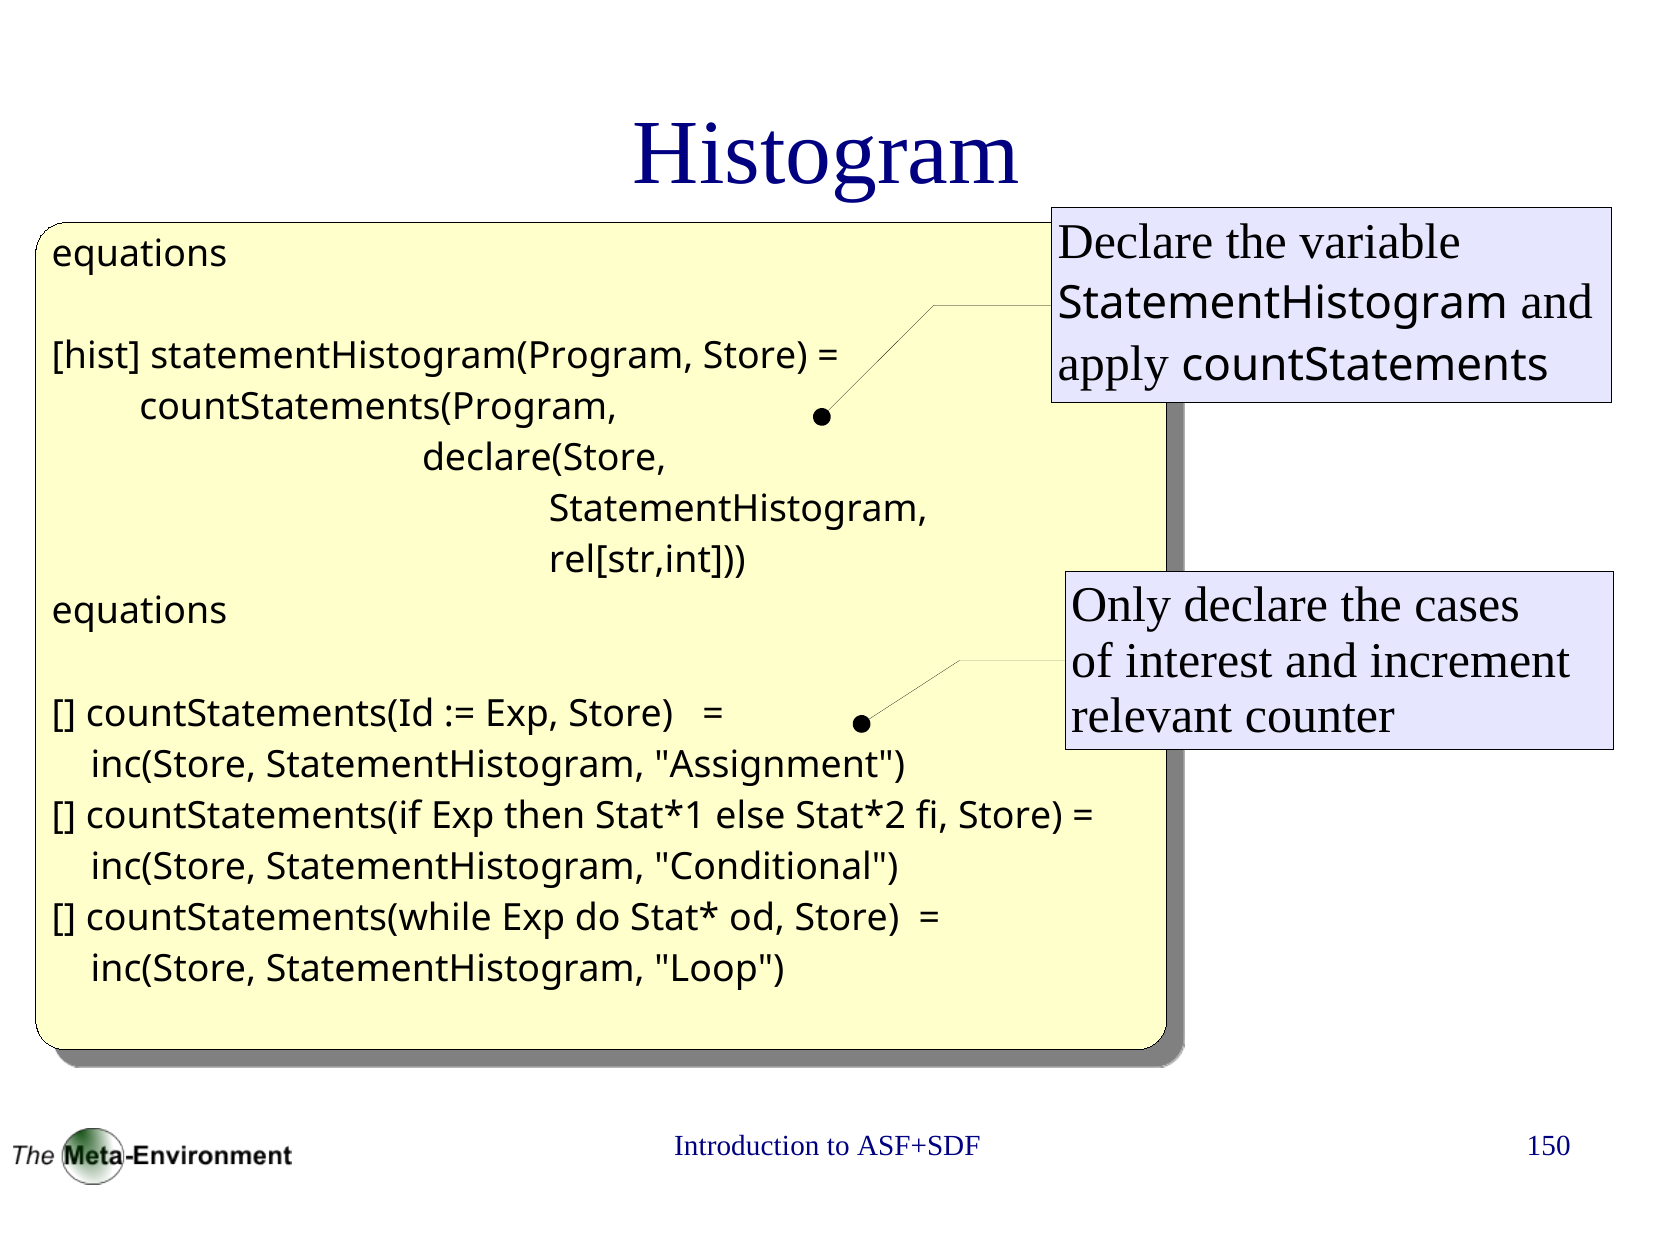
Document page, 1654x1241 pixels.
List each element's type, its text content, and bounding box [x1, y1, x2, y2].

text_box Declare the variable StatementHistogram and apply countStatements [1051, 207, 1612, 403]
text_box Only declare the cases of interest and increment relevant counter [1065, 571, 1614, 750]
picture [13, 1128, 292, 1185]
title Histogram [82, 49, 1571, 219]
text_box equations [hist] statementHistogram(Program, Store) = countStatements(Program, declare(Store, StatementHistogram, rel[str,int])) equations [] countStatements(Id := Exp, Store) = inc(Store, StatementHistogram, "Assignment") [] countStatements(if Exp then Stat*1 else Stat*2 fi, Store) = inc(Store, StatementHistogram, "Conditional") [] countStatements(while Exp do Stat* od, Store) = inc(Store, StatementHistogram, "Loop") [36, 219, 1654, 1075]
